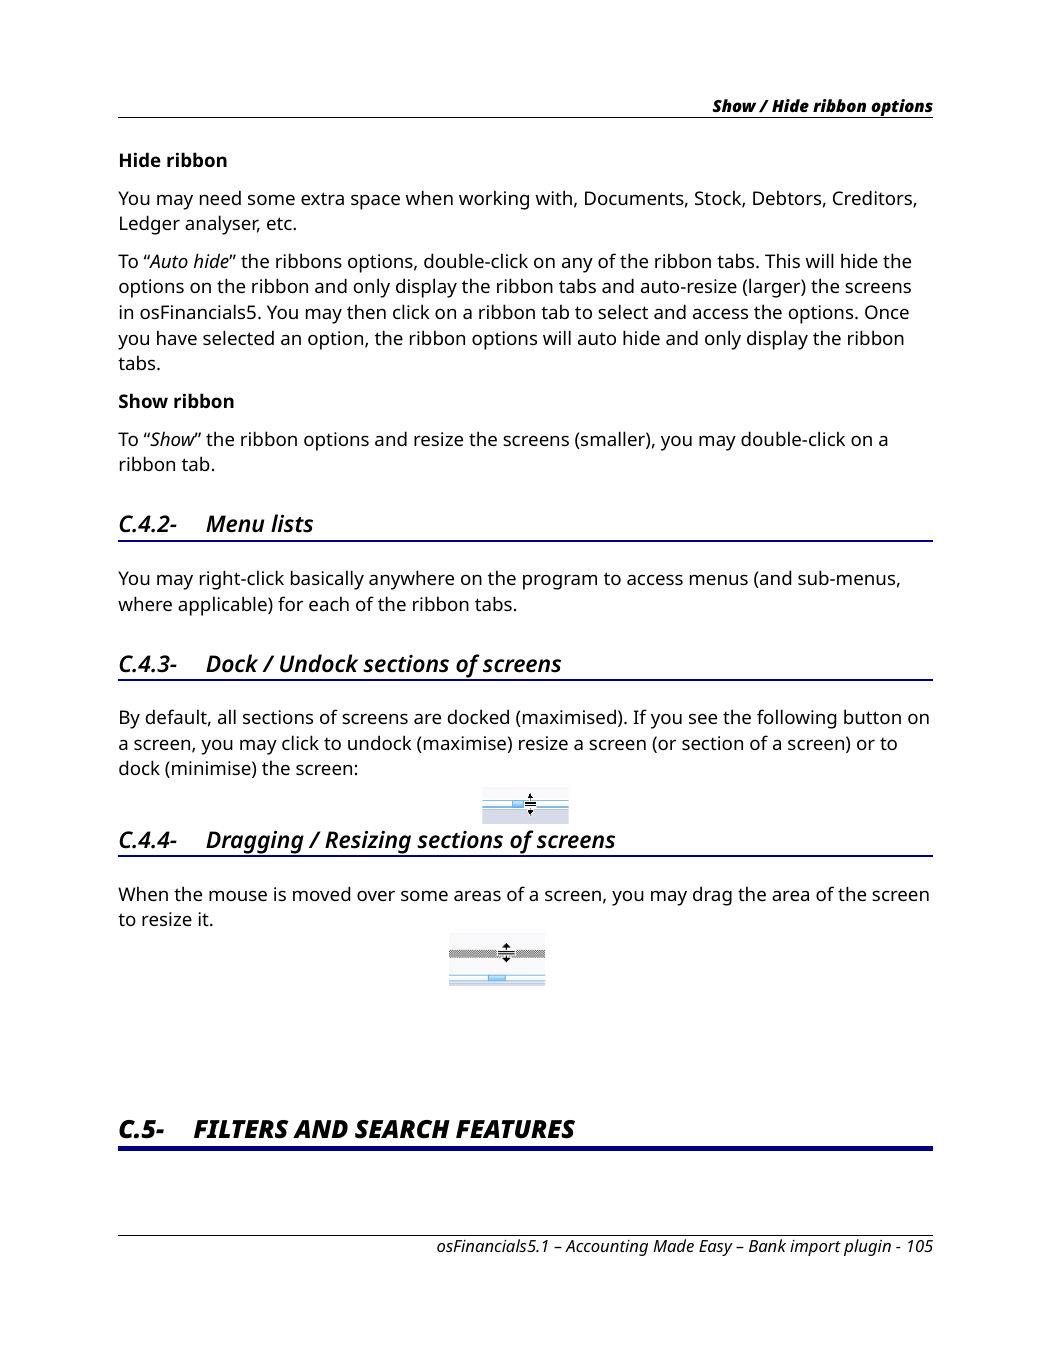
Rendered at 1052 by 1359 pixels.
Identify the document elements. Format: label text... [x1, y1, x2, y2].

picture [482, 787, 569, 824]
subtitle Dragging / Resizing sections of screens [118, 812, 933, 855]
text When the mouse is moved over some areas of a screen, you may drag the area of the screen to resize it. [118, 881, 933, 932]
text Show ribbon [118, 388, 933, 414]
subtitle Menu lists [118, 508, 933, 540]
text To “Show” the ribbon options and resize the screens (smaller), you may double-click on a ribbon tab. [118, 426, 933, 477]
text To “Auto hide” the ribbons options, double-click on any of the ribbon tabs. This will hide the options on the ribbon and only display the ribbon tabs and auto-resize (larger) the screens in osFinancials5. You may then click on a ribbon tab to select and access the options. Once you have selected an option, the ribbon options will auto hide and only display the ribbon tabs. [118, 248, 933, 376]
subtitle Dock / Undock sections of screens [118, 648, 933, 679]
picture [449, 933, 546, 986]
subtitle FILTERS AND SEARCH FEATURES [118, 1112, 933, 1146]
text You may need some extra space when working with, Documents, Stock, Debtors, Creditors, Ledger analyser, etc. [118, 185, 933, 236]
text By default, all sections of screens are docked (maximised). If you see the following button on a screen, you may click to undock (maximise) resize a screen (or section of a screen) or to dock (minimise) the screen: [118, 705, 933, 781]
text You may right-click basically anywhere on the program to access menus (and sub-menus, where applicable) for each of the ribbon tabs. [118, 565, 933, 616]
text Hide ribbon [118, 147, 933, 172]
